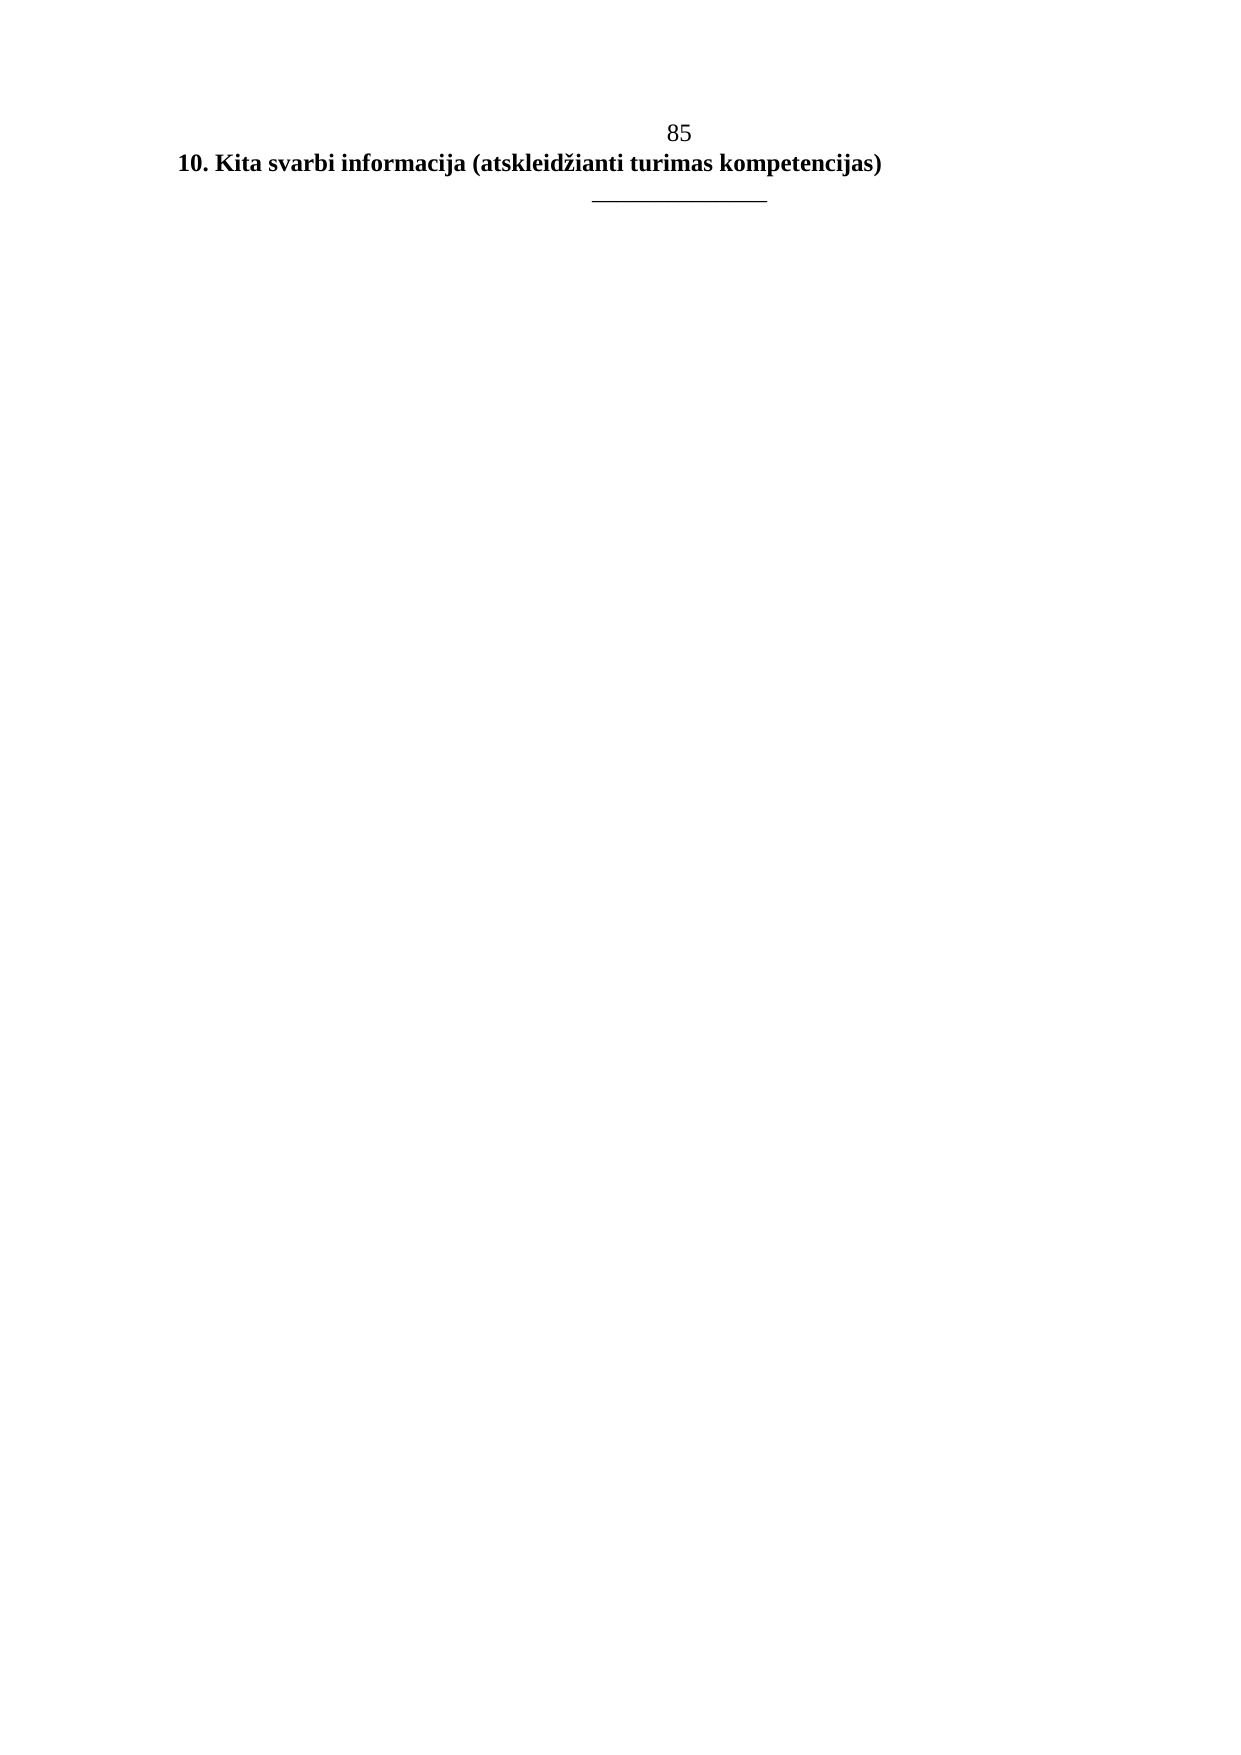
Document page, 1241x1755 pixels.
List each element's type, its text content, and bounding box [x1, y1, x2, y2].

text ______________ [177, 176, 1181, 205]
text 10. Kita svarbi informacija (atskleidžianti turimas kompetencijas) [177, 148, 1181, 176]
